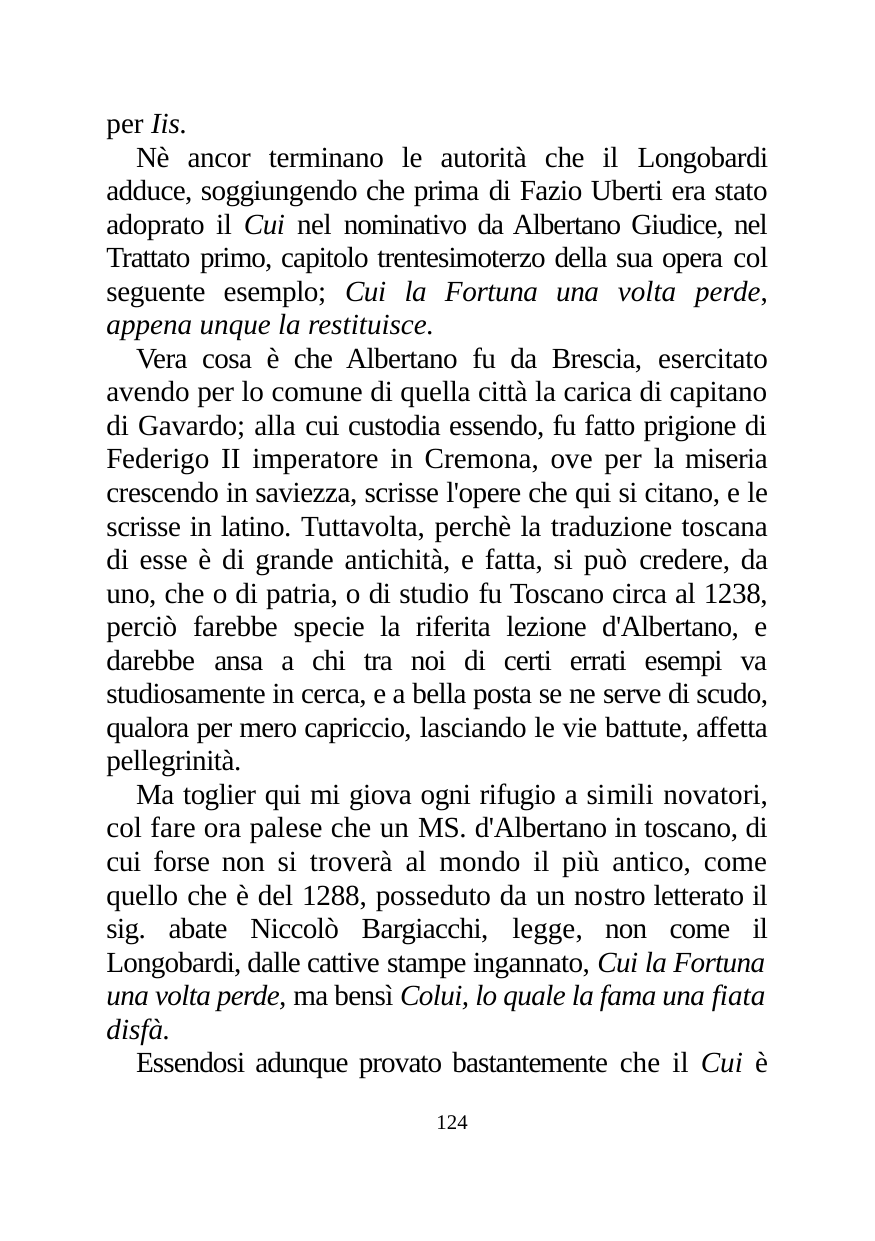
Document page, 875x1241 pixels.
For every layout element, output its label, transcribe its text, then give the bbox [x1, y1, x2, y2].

text Vera cosa è che Albertano fu da Brescia, esercitato avendo per lo comune di quella città la carica di capitano di Gavardo; alla cui custodia essendo, fu fatto prigione di Federigo II imperatore in Cremona, ove per la miseria crescendo in saviezza, scrisse l'opere che qui si citano, e le scrisse in latino. Tuttavolta, perchè la traduzione toscana di esse è di grande antichità, e fatta, si può credere, da uno, che o di patria, o di studio fu Toscano circa al 1238, perciò farebbe specie la riferita lezione d'Albertano, e darebbe ansa a chi tra noi di certi errati esempi va studiosamente in cerca, e a bella posta se ne serve di scudo, qualora per mero capriccio, lasciando le vie battute, affetta pellegrinità. [106, 341, 768, 777]
text Nè ancor terminano le autorità che il Longobardi adduce, soggiungendo che prima di Fazio Uberti era stato adoprato il Cui nel nominativo da Albertano Giudice, nel Trattato primo, capitolo trentesimoterzo della sua opera col seguente esemplo; Cui la Fortuna una volta perde, appena unque la restituisce. [106, 140, 768, 341]
text Ma toglier qui mi giova ogni rifugio a simili novatori, col fare ora palese che un MS. d'Albertano in toscano, di cui forse non si troverà al mondo il più antico, come quello che è del 1288, posseduto da un nostro letterato il sig. abate Niccolò Bargiacchi, legge, non come il Longobardi, dalle cattive stampe ingannato, Cui la Fortuna una volta perde, ma bensì Colui, lo quale la fama una fiata disfà. [106, 777, 768, 1045]
text per Iis. [106, 106, 768, 140]
text Essendosi adunque provato bastantemente che il Cui è [106, 1045, 768, 1079]
